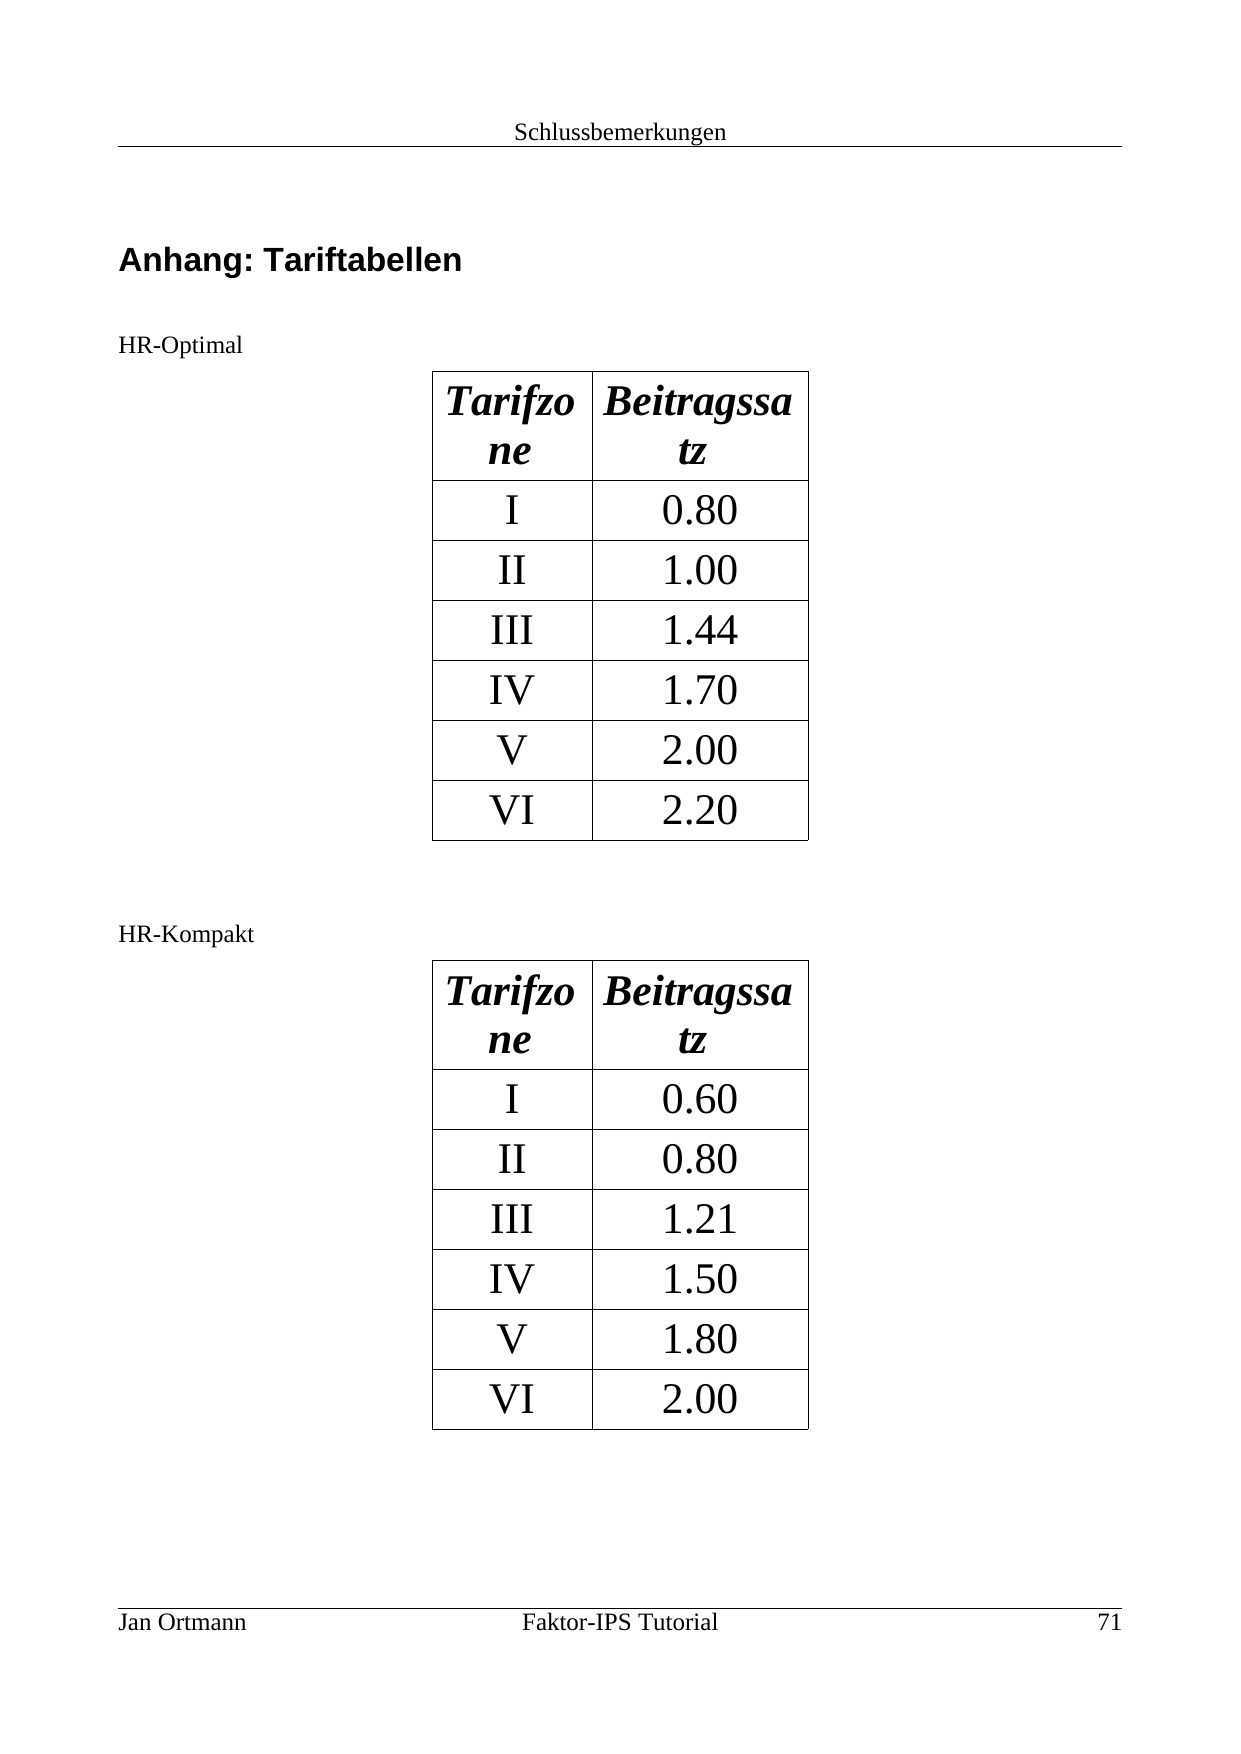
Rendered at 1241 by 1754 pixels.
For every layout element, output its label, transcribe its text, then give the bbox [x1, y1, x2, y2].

table_cell II [433, 1130, 592, 1189]
table_cell I [433, 481, 592, 539]
table_header Tarifzone [433, 372, 592, 479]
table_cell 1.21 [593, 1190, 808, 1249]
table_cell 1.44 [593, 601, 808, 659]
table_cell 0.80 [593, 1130, 808, 1189]
table_cell 2.20 [593, 781, 808, 839]
table_cell 2.00 [593, 1370, 808, 1429]
table_cell III [433, 1190, 592, 1249]
text HR-Kompakt [118, 920, 1122, 948]
table_cell V [433, 1310, 592, 1369]
table_cell 0.60 [593, 1070, 808, 1129]
table_header Beitragssatz [593, 961, 808, 1069]
table_cell 1.00 [593, 541, 808, 599]
table_header Tarifzone [433, 961, 592, 1069]
table_cell I [433, 1070, 592, 1129]
text HR-Optimal [118, 331, 1122, 358]
table_header Beitragssatz [593, 372, 808, 479]
table_cell III [433, 601, 592, 659]
table_cell 1.70 [593, 661, 808, 719]
table_cell V [433, 721, 592, 779]
subtitle Anhang: Tariftabellen [118, 241, 1122, 278]
table_cell VI [433, 781, 592, 839]
table_cell VI [433, 1370, 592, 1429]
table_cell 0.80 [593, 481, 808, 539]
table_cell II [433, 541, 592, 599]
table_cell IV [433, 1250, 592, 1309]
table_cell 1.50 [593, 1250, 808, 1309]
table_cell 2.00 [593, 721, 808, 779]
table_cell IV [433, 661, 592, 719]
table_cell 1.80 [593, 1310, 808, 1369]
